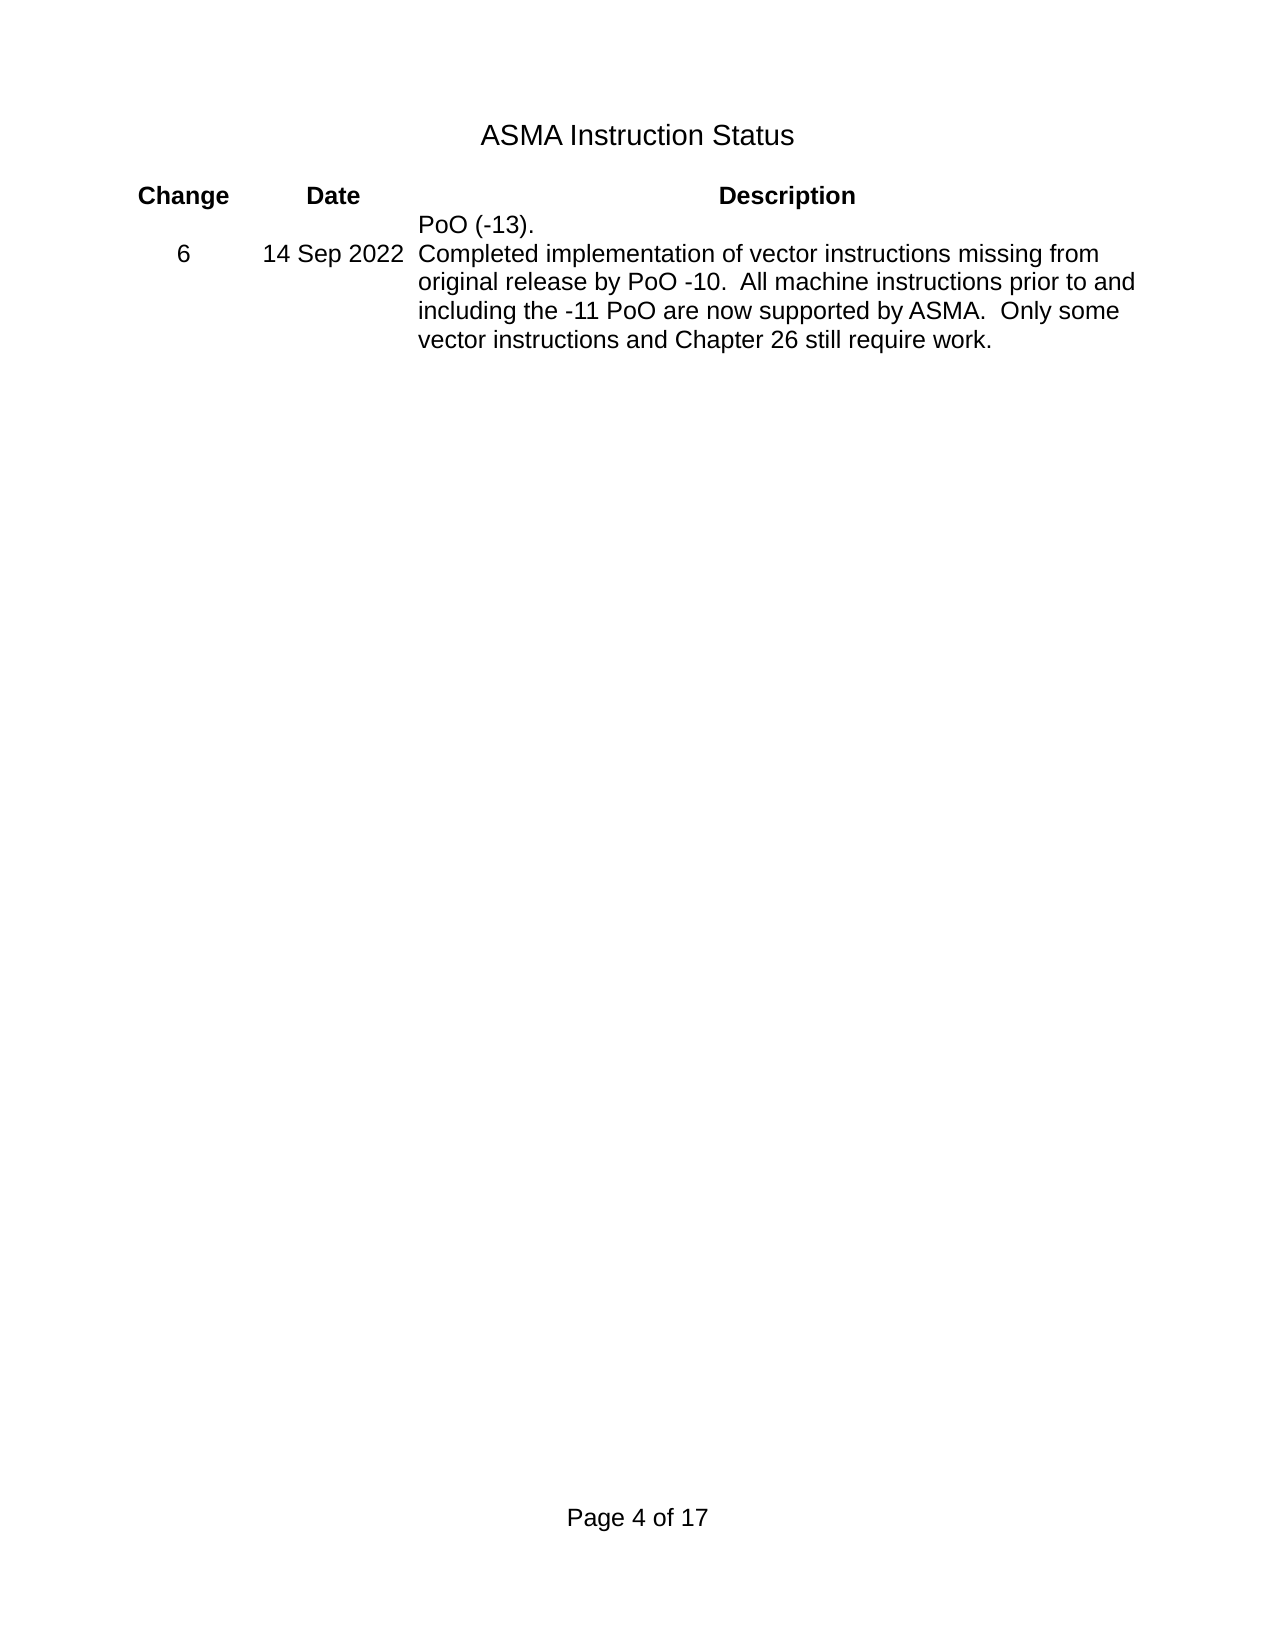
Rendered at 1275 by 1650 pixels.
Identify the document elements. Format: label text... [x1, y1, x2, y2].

table_cell 14 Sep 2022 [249, 239, 418, 354]
table_header Change [118, 181, 249, 210]
table_header Date [249, 181, 418, 210]
table_cell 6 [118, 239, 249, 354]
table_cell [118, 210, 249, 239]
table_cell Completed implementation of vector instructions missing from original release by PoO -10. All machine instructions prior to and including the -11 PoO are now supported by ASMA. Only some vector instructions and Chapter 26 still require work. [418, 239, 1157, 354]
table_cell [249, 210, 418, 239]
table_header Description [418, 181, 1157, 210]
table_cell PoO (-13). [418, 210, 1157, 239]
